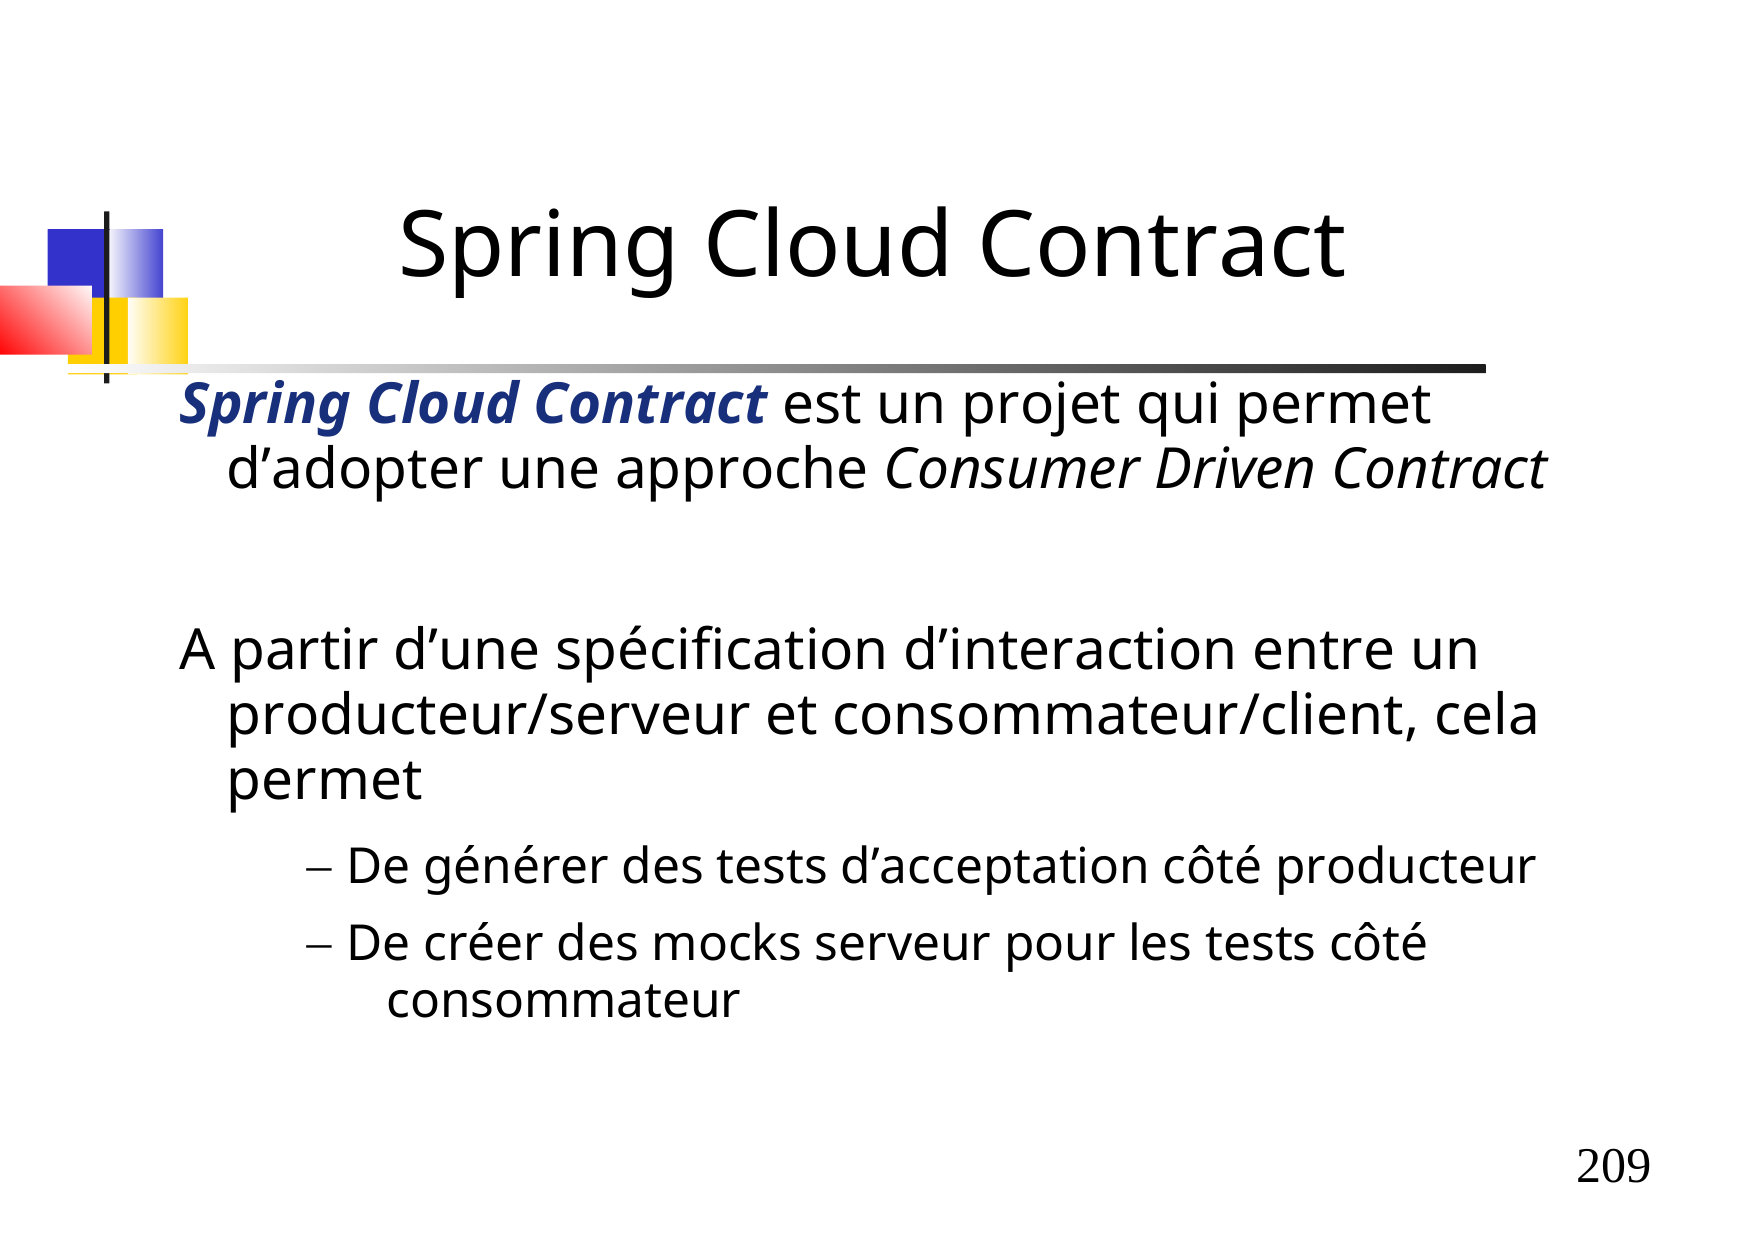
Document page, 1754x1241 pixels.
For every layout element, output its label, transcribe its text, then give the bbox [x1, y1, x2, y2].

list Spring Cloud Contract est un projet qui permet d’adopter une approche Consumer Driven Contract A partir d’une spécification d’interaction entre un producteur/serveur et consommateur/client, cela permet De générer des tests d’acceptation côté producteur De créer des mocks serveur pour les tests côté consommateur [179, 371, 1567, 1091]
title Spring Cloud Contract [179, 139, 1567, 351]
